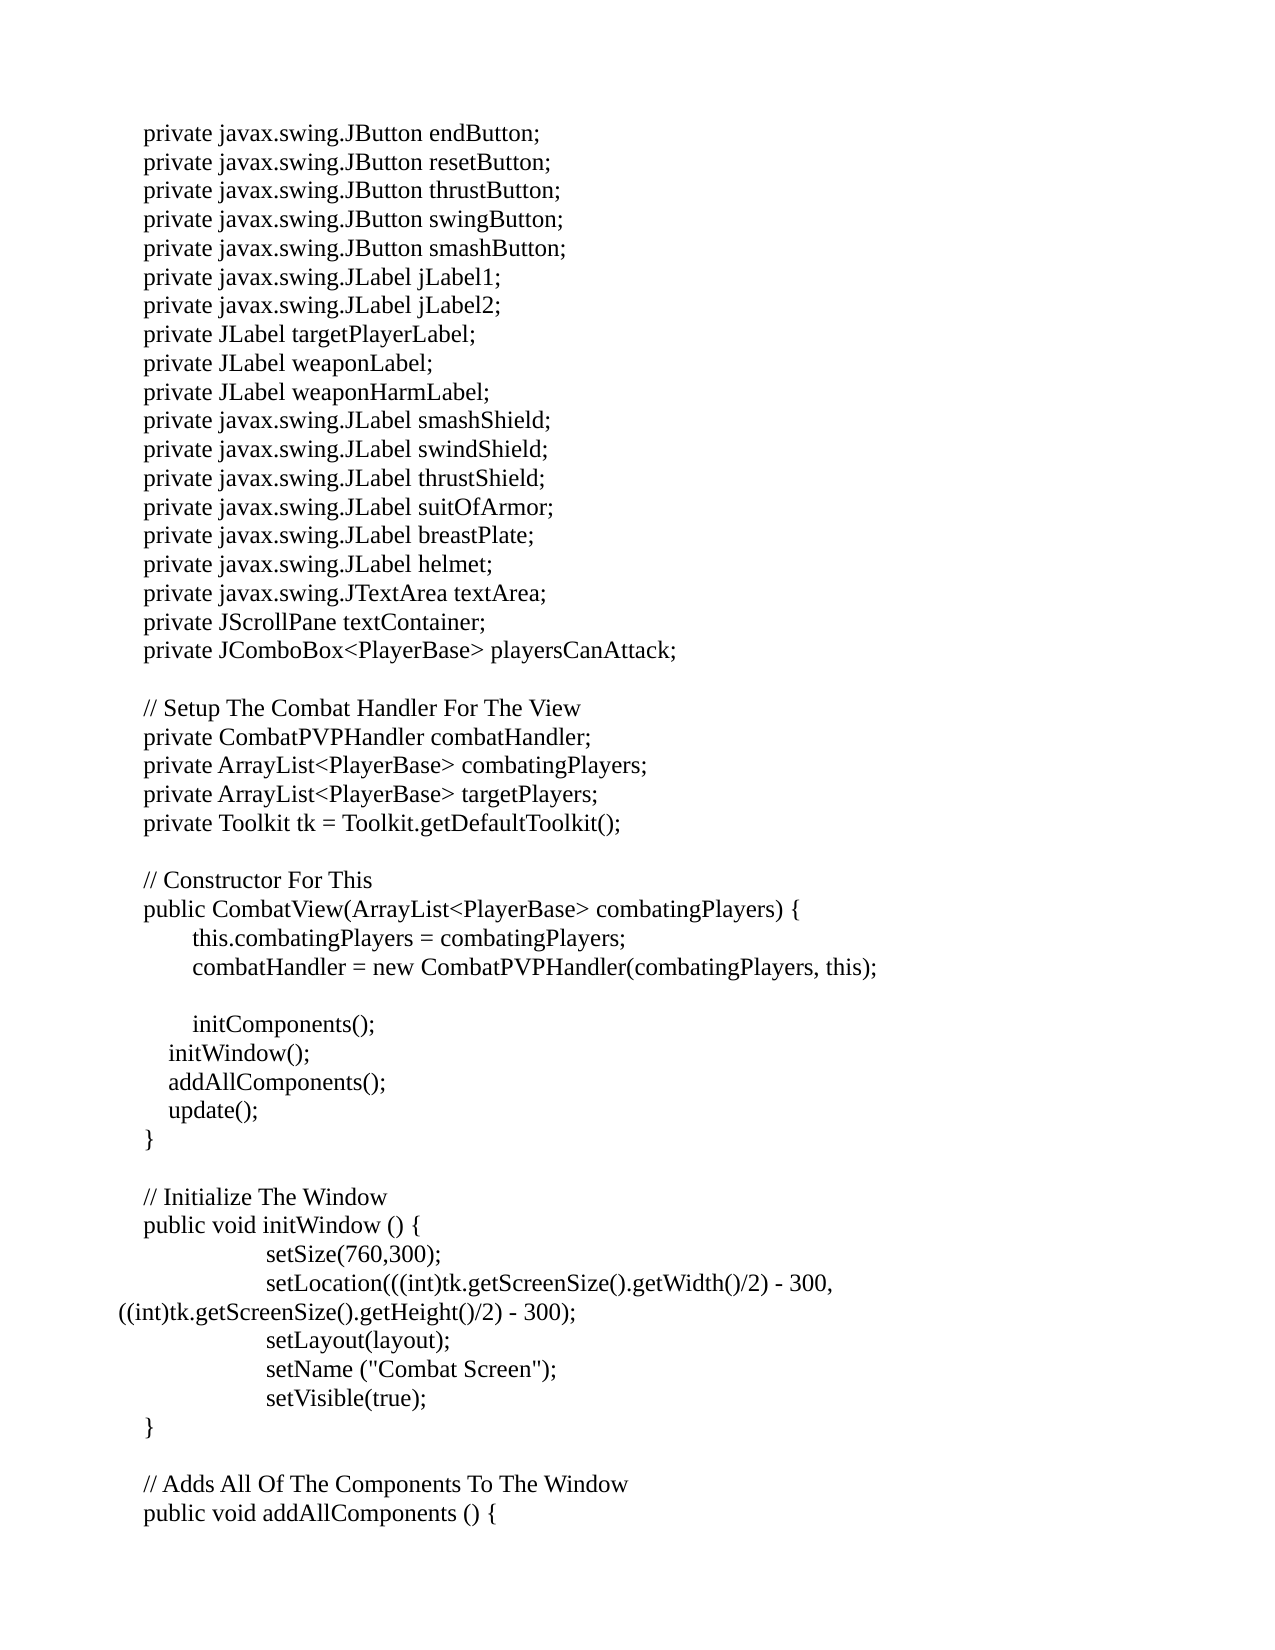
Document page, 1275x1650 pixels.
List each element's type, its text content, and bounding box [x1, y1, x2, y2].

text // Adds All Of The Components To The Window [118, 1469, 1157, 1498]
text } [118, 1412, 1157, 1441]
text private JLabel targetPlayerLabel; [118, 319, 1157, 348]
text private JScrollPane textContainer; [118, 607, 1157, 636]
text private javax.swing.JLabel thrustShield; [118, 463, 1157, 492]
text private javax.swing.JLabel jLabel1; [118, 262, 1157, 291]
text initWindow(); [118, 1038, 1157, 1067]
text addAllComponents(); [118, 1067, 1157, 1096]
text private javax.swing.JLabel helmet; [118, 549, 1157, 578]
text private javax.swing.JLabel smashShield; [118, 406, 1157, 434]
text private JComboBox<PlayerBase> playersCanAttack; [118, 636, 1157, 664]
text private javax.swing.JButton thrustButton; [118, 176, 1157, 204]
text initComponents(); [118, 1009, 1157, 1038]
text setName ("Combat Screen"); [118, 1354, 1157, 1383]
text private JLabel weaponHarmLabel; [118, 377, 1157, 406]
text combatHandler = new CombatPVPHandler(combatingPlayers, this); [118, 952, 1157, 981]
text this.combatingPlayers = combatingPlayers; [118, 923, 1157, 952]
text setSize(760,300); [118, 1239, 1157, 1268]
text setVisible(true); [118, 1383, 1157, 1412]
text private javax.swing.JTextArea textArea; [118, 578, 1157, 607]
text private javax.swing.JLabel jLabel2; [118, 291, 1157, 319]
text } [118, 1124, 1157, 1153]
text // Constructor For This [118, 866, 1157, 894]
text private javax.swing.JLabel suitOfArmor; [118, 492, 1157, 521]
text private JLabel weaponLabel; [118, 348, 1157, 377]
text private javax.swing.JButton smashButton; [118, 233, 1157, 262]
text setLayout(layout); [118, 1326, 1157, 1354]
text private ArrayList<PlayerBase> combatingPlayers; [118, 751, 1157, 779]
text public CombatView(ArrayList<PlayerBase> combatingPlayers) { [118, 894, 1157, 923]
text // Initialize The Window [118, 1182, 1157, 1211]
text private javax.swing.JButton resetButton; [118, 147, 1157, 176]
text update(); [118, 1096, 1157, 1124]
text public void initWindow () { [118, 1211, 1157, 1239]
text private ArrayList<PlayerBase> targetPlayers; [118, 779, 1157, 808]
text setLocation(((int)tk.getScreenSize().getWidth()/2) - 300, ((int)tk.getScreenSize().getHeight()/2) - 300); [118, 1268, 1157, 1326]
text public void addAllComponents () { [118, 1498, 1157, 1527]
text private javax.swing.JLabel swindShield; [118, 434, 1157, 463]
text private javax.swing.JLabel breastPlate; [118, 521, 1157, 549]
text private javax.swing.JButton endButton; [118, 118, 1157, 147]
text // Setup The Combat Handler For The View [118, 693, 1157, 722]
text private Toolkit tk = Toolkit.getDefaultToolkit(); [118, 808, 1157, 837]
text private CombatPVPHandler combatHandler; [118, 722, 1157, 751]
text private javax.swing.JButton swingButton; [118, 204, 1157, 233]
